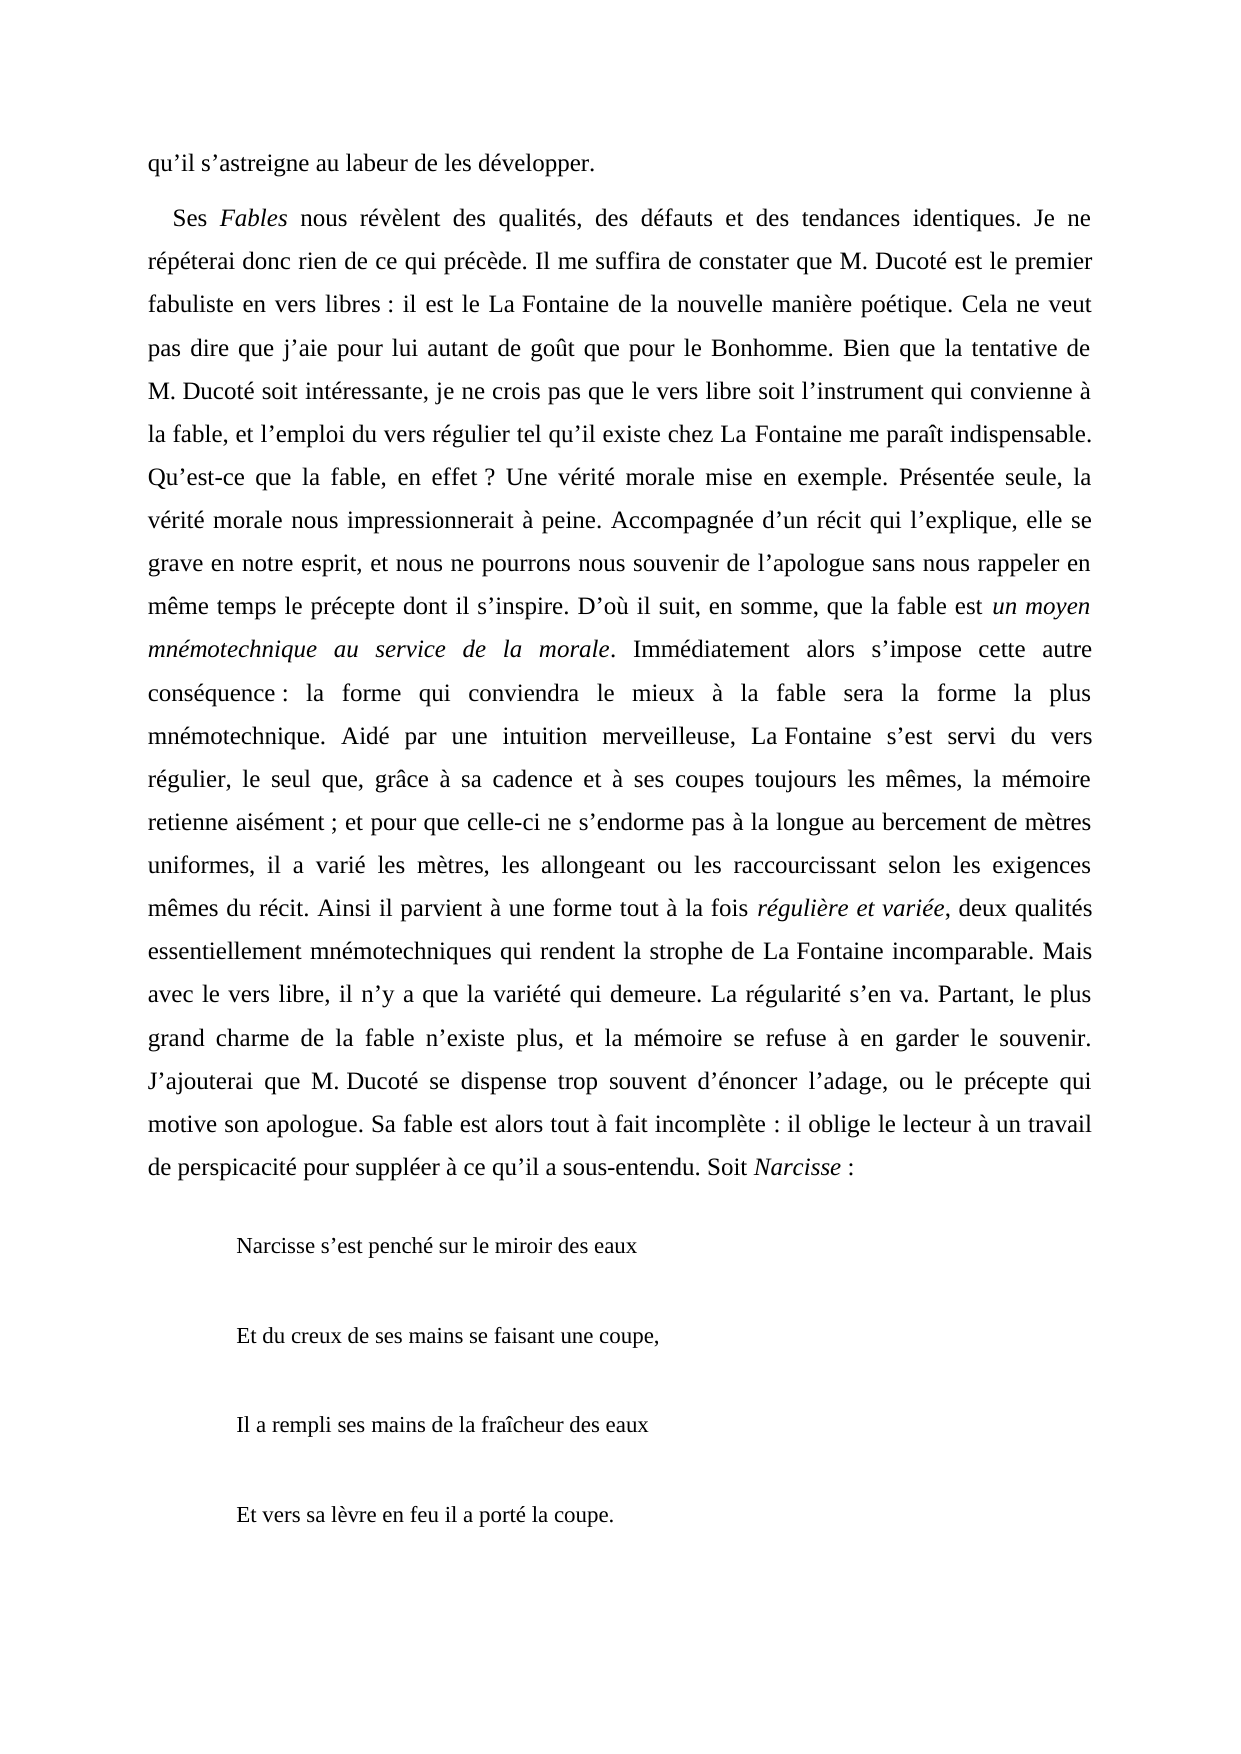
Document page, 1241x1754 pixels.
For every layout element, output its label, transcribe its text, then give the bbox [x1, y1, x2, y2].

text Ses Fables nous révèlent des qualités, des défauts et des tendances identiques. Je ne répéterai donc rien de ce qui précède. Il me suffira de constater que M. Ducoté est le premier fabuliste en vers libres : il est le La Fontaine de la nouvelle manière poétique. Cela ne veut pas dire que j’aie pour lui autant de goût que pour le Bonhomme. Bien que la tentative de M. Ducoté soit intéressante, je ne crois pas que le vers libre soit l’instrument qui convienne à la fable, et l’emploi du vers régulier tel qu’il existe chez La Fontaine me paraît indispensable. Qu’est-ce que la fable, en effet ? Une vérité morale mise en exemple. Présentée seule, la vérité morale nous impressionnerait à peine. Accompagnée d’un récit qui l’explique, elle se grave en notre esprit, et nous ne pourrons nous souvenir de l’apologue sans nous rappeler en même temps le précepte dont il s’inspire. D’où il suit, en somme, que la fable est un moyen mnémotechnique au service de la morale. Immédiatement alors s’impose cette autre conséquence : la forme qui conviendra le mieux à la fable sera la forme la plus mnémotechnique. Aidé par une intuition merveilleuse, La Fontaine s’est servi du vers régulier, le seul que, grâce à sa cadence et à ses coupes toujours les mêmes, la mémoire retienne aisément ; et pour que celle-ci ne s’endorme pas à la longue au bercement de mètres uniformes, il a varié les mètres, les allongeant ou les raccourcissant selon les exigences mêmes du récit. Ainsi il parvient à une forme tout à la fois régulière et variée, deux qualités essentiellement mnémotechniques qui rendent la strophe de La Fontaine incomparable. Mais avec le vers libre, il n’y a que la variété qui demeure. La régularité s’en va. Partant, le plus grand charme de la fable n’existe plus, et la mémoire se refuse à en garder le souvenir. J’ajouterai que M. Ducoté se dispense trop souvent d’énoncer l’adage, ou le précepte qui motive son apologue. Sa fable est alors tout à fait incomplète : il oblige le lecteur à un travail de perspicacité pour suppléer à ce qu’il a sous-entendu. Soit Narcisse : [148, 203, 1093, 1181]
text Et vers sa lèvre en feu il a porté la coupe. [236, 1501, 1093, 1527]
text Il a rempli ses mains de la fraîcheur des eaux [236, 1412, 1093, 1438]
text Et du creux de ses mains se faisant une coupe, [236, 1322, 1093, 1348]
text Narcisse s’est penché sur le miroir des eaux [236, 1233, 1093, 1259]
text qu’il s’astreigne au labeur de les développer. [148, 148, 1093, 176]
